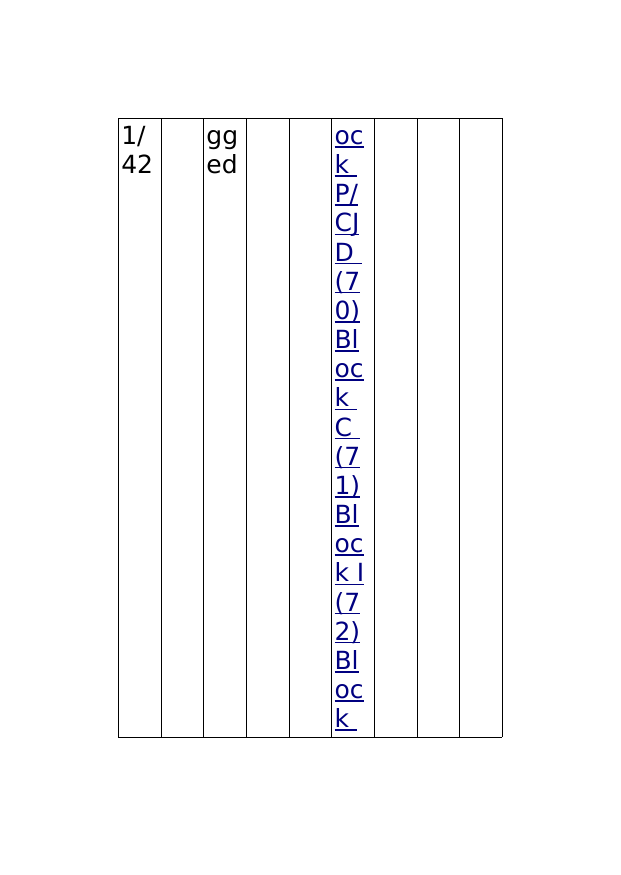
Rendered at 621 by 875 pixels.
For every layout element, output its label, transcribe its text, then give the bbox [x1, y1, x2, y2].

table_cell 1/42 [119, 119, 161, 737]
table_cell ock P/CJD (70) Block C (71) Block I (72) Block [332, 119, 374, 737]
table_cell [375, 119, 417, 737]
table_cell [290, 119, 331, 737]
table_cell gged [204, 119, 246, 737]
table_cell [247, 119, 289, 737]
table_cell [418, 119, 459, 737]
table_cell [162, 119, 203, 737]
table_cell [460, 119, 502, 737]
